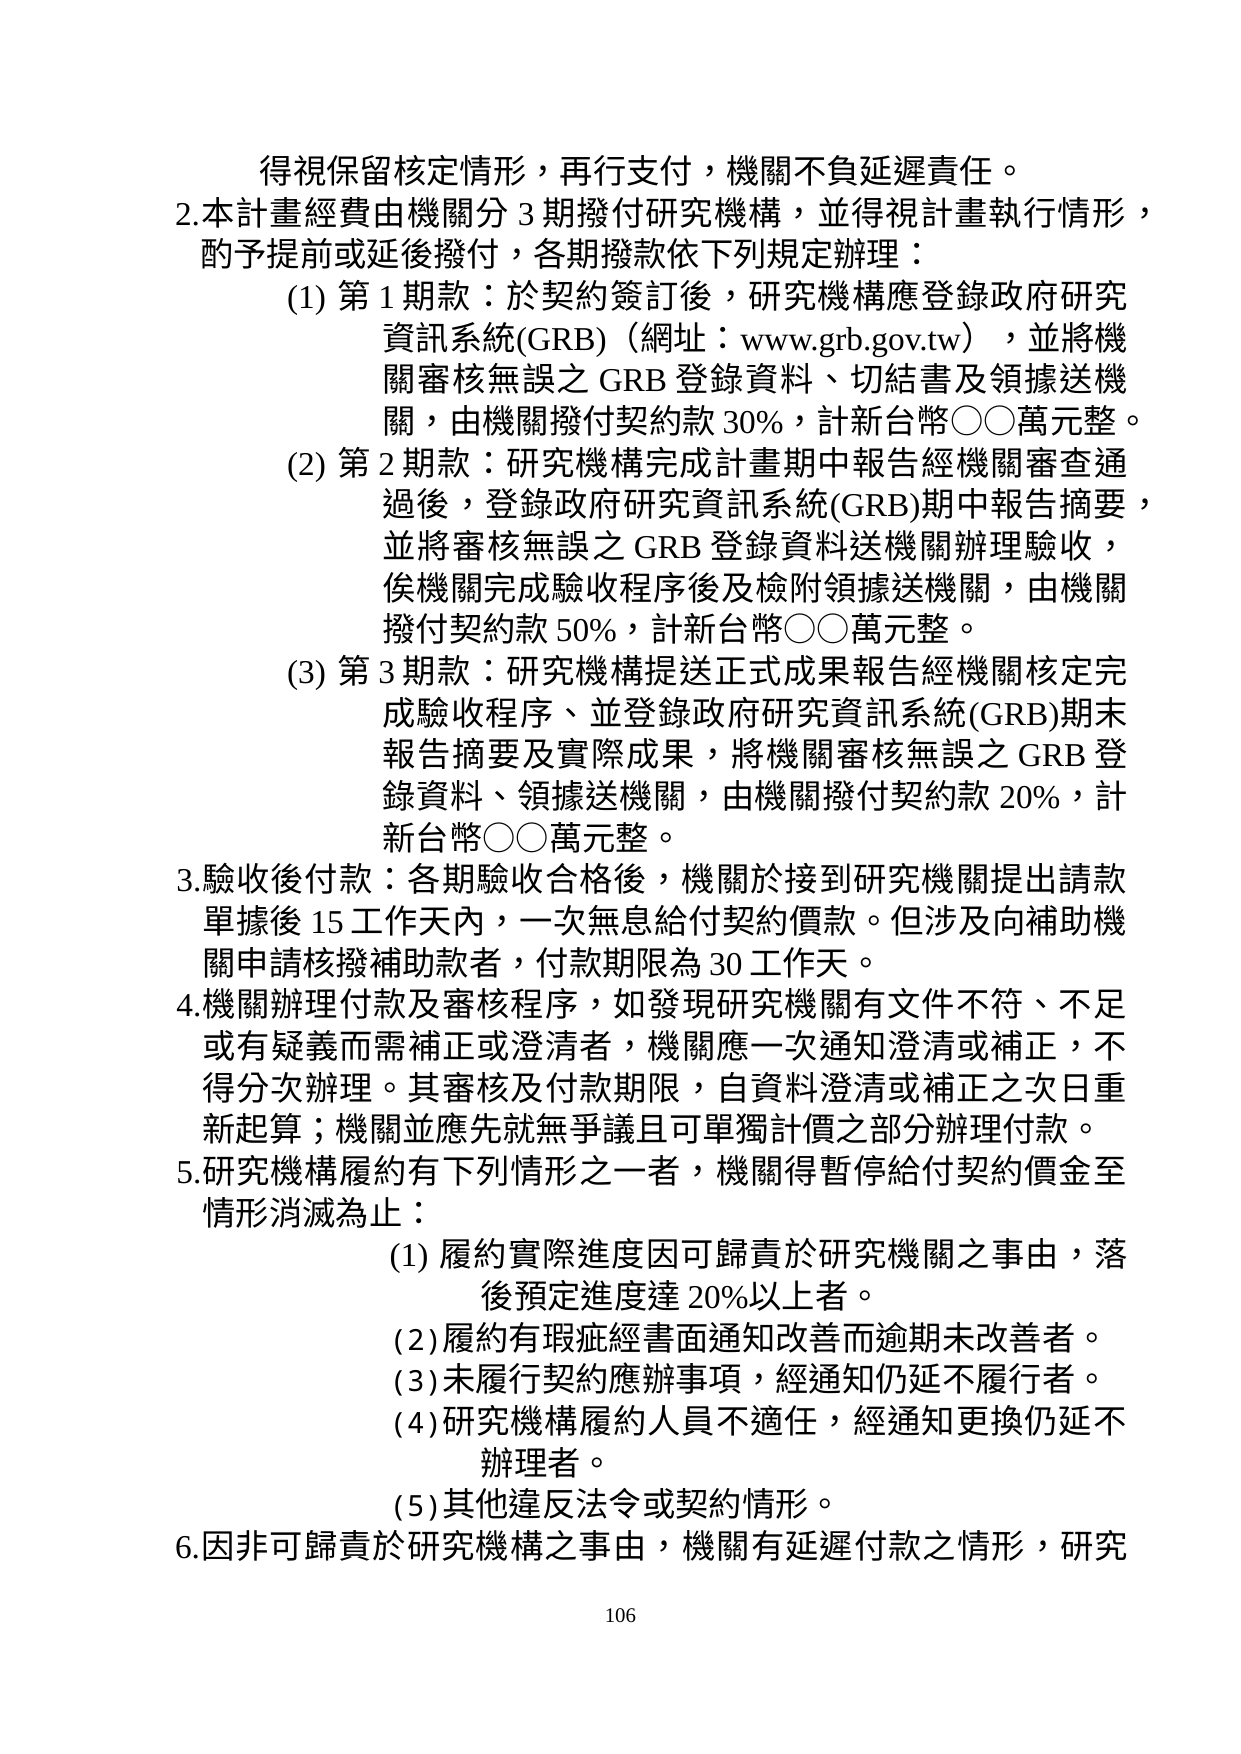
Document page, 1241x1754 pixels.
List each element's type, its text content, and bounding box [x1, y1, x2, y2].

text 6.因非可歸責於研究機構之事由，機關有延遲付款之情形，研究 [175, 1525, 1128, 1567]
list 其他違反法令或契約情形。 [389, 1483, 1128, 1525]
text 得視保留核定情形，再行支付，機關不負延遲責任。 [230, 150, 1128, 192]
list 研究機構履約人員不適任，經通知更換仍延不辦理者。 [389, 1400, 1128, 1483]
text 3.驗收後付款：各期驗收合格後，機關於接到研究機關提出請款單據後15工作天內，一次無息給付契約價款。但涉及向補助機關申請核撥補助款者，付款期限為30工作天。 [176, 858, 1128, 983]
text 4.機關辦理付款及審核程序，如發現研究機關有文件不符、不足或有疑義而需補正或澄清者，機關應一次通知澄清或補正，不得分次辦理。其審核及付款期限，自資料澄清或補正之次日重新起算；機關並應先就無爭議且可單獨計價之部分辦理付款。 [176, 983, 1128, 1150]
list 第2期款：研究機構完成計畫期中報告經機關審查通過後，登錄政府研究資訊系統(GRB)期中報告摘要，並將審核無誤之GRB登錄資料送機關辦理驗收，俟機關完成驗收程序後及檢附領據送機關，由機關撥付契約款50%，計新台幣○○萬元整。 [287, 442, 1128, 650]
list 未履行契約應辦事項，經通知仍延不履行者。 [389, 1358, 1128, 1400]
text 5.研究機構履約有下列情形之一者，機關得暫停給付契約價金至情形消滅為止： [176, 1150, 1128, 1233]
list 履約有瑕疵經書面通知改善而逾期未改善者。 [389, 1317, 1128, 1358]
list 履約實際進度因可歸責於研究機關之事由，落後預定進度達20%以上者。 [389, 1233, 1128, 1317]
text 2.本計畫經費由機關分3期撥付研究機構，並得視計畫執行情形，酌予提前或延後撥付，各期撥款依下列規定辦理： [175, 192, 1128, 275]
list 第1期款：於契約簽訂後，研究機構應登錄政府研究資訊系統(GRB)（網址：www.grb.gov.tw），並將機關審核無誤之GRB登錄資料、切結書及領據送機關，由機關撥付契約款30%，計新台幣○○萬元整。 [287, 275, 1128, 442]
list 第3期款：研究機構提送正式成果報告經機關核定完成驗收程序、並登錄政府研究資訊系統(GRB)期末報告摘要及實際成果，將機關審核無誤之GRB登錄資料、領據送機關，由機關撥付契約款20%，計新台幣○○萬元整。 [287, 650, 1128, 858]
